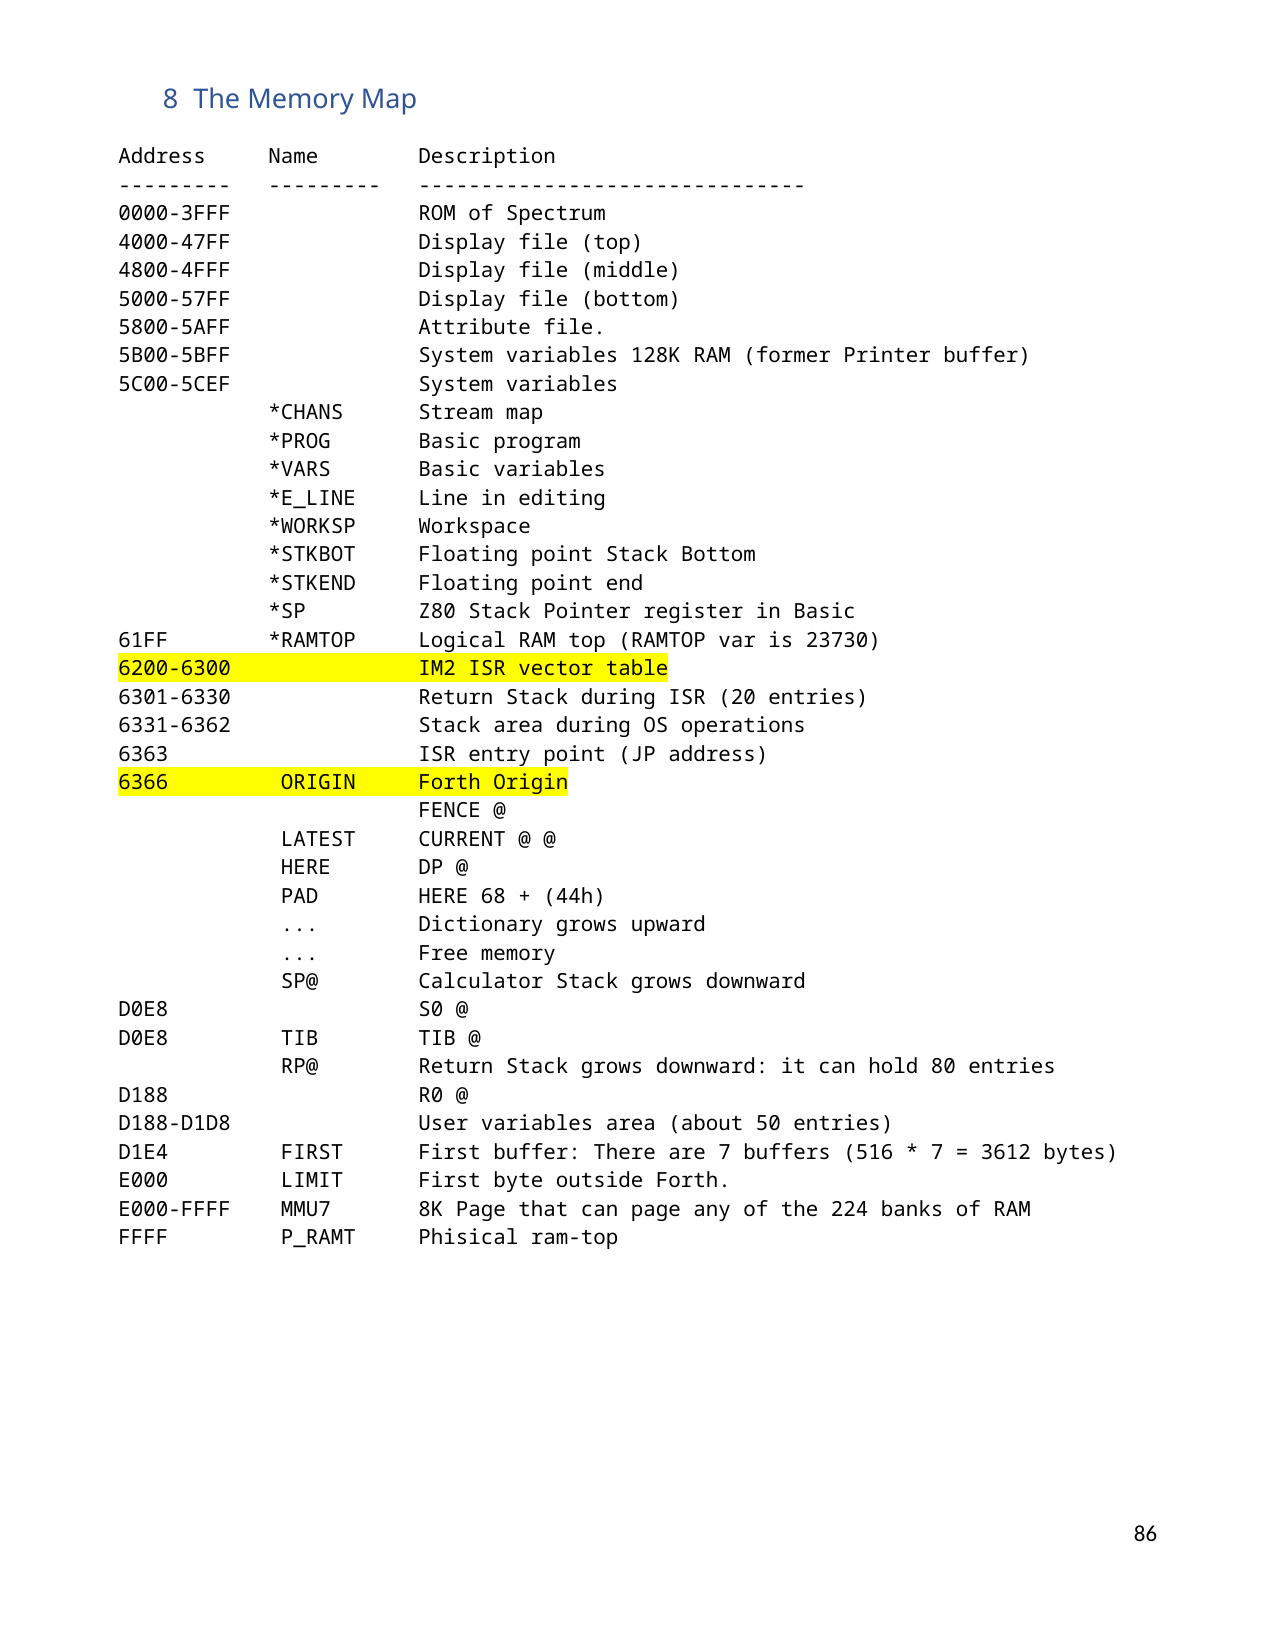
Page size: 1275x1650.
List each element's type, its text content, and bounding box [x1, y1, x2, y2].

text D1E4 FIRST First buffer: There are 7 buffers (516 * 7 = 3612 bytes) [118, 1137, 1157, 1165]
text *SP Z80 Stack Pointer register in Basic [118, 596, 1157, 625]
text --------- --------- ------------------------------- [118, 170, 1157, 198]
text 5000-57FF Display file (bottom) [118, 284, 1157, 312]
text 4800-4FFF Display file (middle) [118, 255, 1157, 284]
subtitle The Memory Map [156, 79, 1157, 116]
text *STKEND Floating point end [118, 568, 1157, 596]
text D188 R0 @ [118, 1080, 1157, 1108]
text 61FF *RAMTOP Logical RAM top (RAMTOP var is 23730) [118, 625, 1157, 653]
text 4000-47FF Display file (top) [118, 227, 1157, 255]
text ... Free memory [118, 938, 1157, 966]
text 5800-5AFF Attribute file. [118, 312, 1157, 341]
text 6301-6330 Return Stack during ISR (20 entries) [118, 682, 1157, 710]
text *VARS Basic variables [118, 454, 1157, 483]
text FENCE @ [118, 796, 1157, 824]
text FFFF P_RAMT Phisical ram-top [118, 1222, 1157, 1251]
text PAD HERE 68 + (44h) [118, 881, 1157, 909]
text 0000-3FFF ROM of Spectrum [118, 198, 1157, 227]
text D0E8 S0 @ [118, 994, 1157, 1023]
text *CHANS Stream map [118, 397, 1157, 426]
text 6363 ISR entry point (JP address) [118, 739, 1157, 767]
text LATEST CURRENT @ @ [118, 824, 1157, 852]
text 6331-6362 Stack area during OS operations [118, 710, 1157, 739]
text 6200-6300 IM2 ISR vector table [118, 653, 1157, 682]
text *PROG Basic program [118, 426, 1157, 454]
text HERE DP @ [118, 852, 1157, 881]
text SP@ Calculator Stack grows downward [118, 966, 1157, 994]
text *E_LINE Line in editing [118, 483, 1157, 511]
text Address Name Description [118, 141, 1157, 170]
text 6366 ORIGIN Forth Origin [118, 767, 1157, 796]
text D188-D1D8 User variables area (about 50 entries) [118, 1108, 1157, 1137]
text *STKBOT Floating point Stack Bottom [118, 539, 1157, 568]
text RP@ Return Stack grows downward: it can hold 80 entries [118, 1051, 1157, 1080]
text E000 LIMIT First byte outside Forth. [118, 1165, 1157, 1194]
text D0E8 TIB TIB @ [118, 1023, 1157, 1051]
text E000-FFFF MMU7 8K Page that can page any of the 224 banks of RAM [118, 1194, 1157, 1222]
text *WORKSP Workspace [118, 511, 1157, 539]
text 5B00-5BFF System variables 128K RAM (former Printer buffer) [118, 341, 1157, 369]
text 5C00-5CEF System variables [118, 369, 1157, 397]
text ... Dictionary grows upward [118, 909, 1157, 938]
